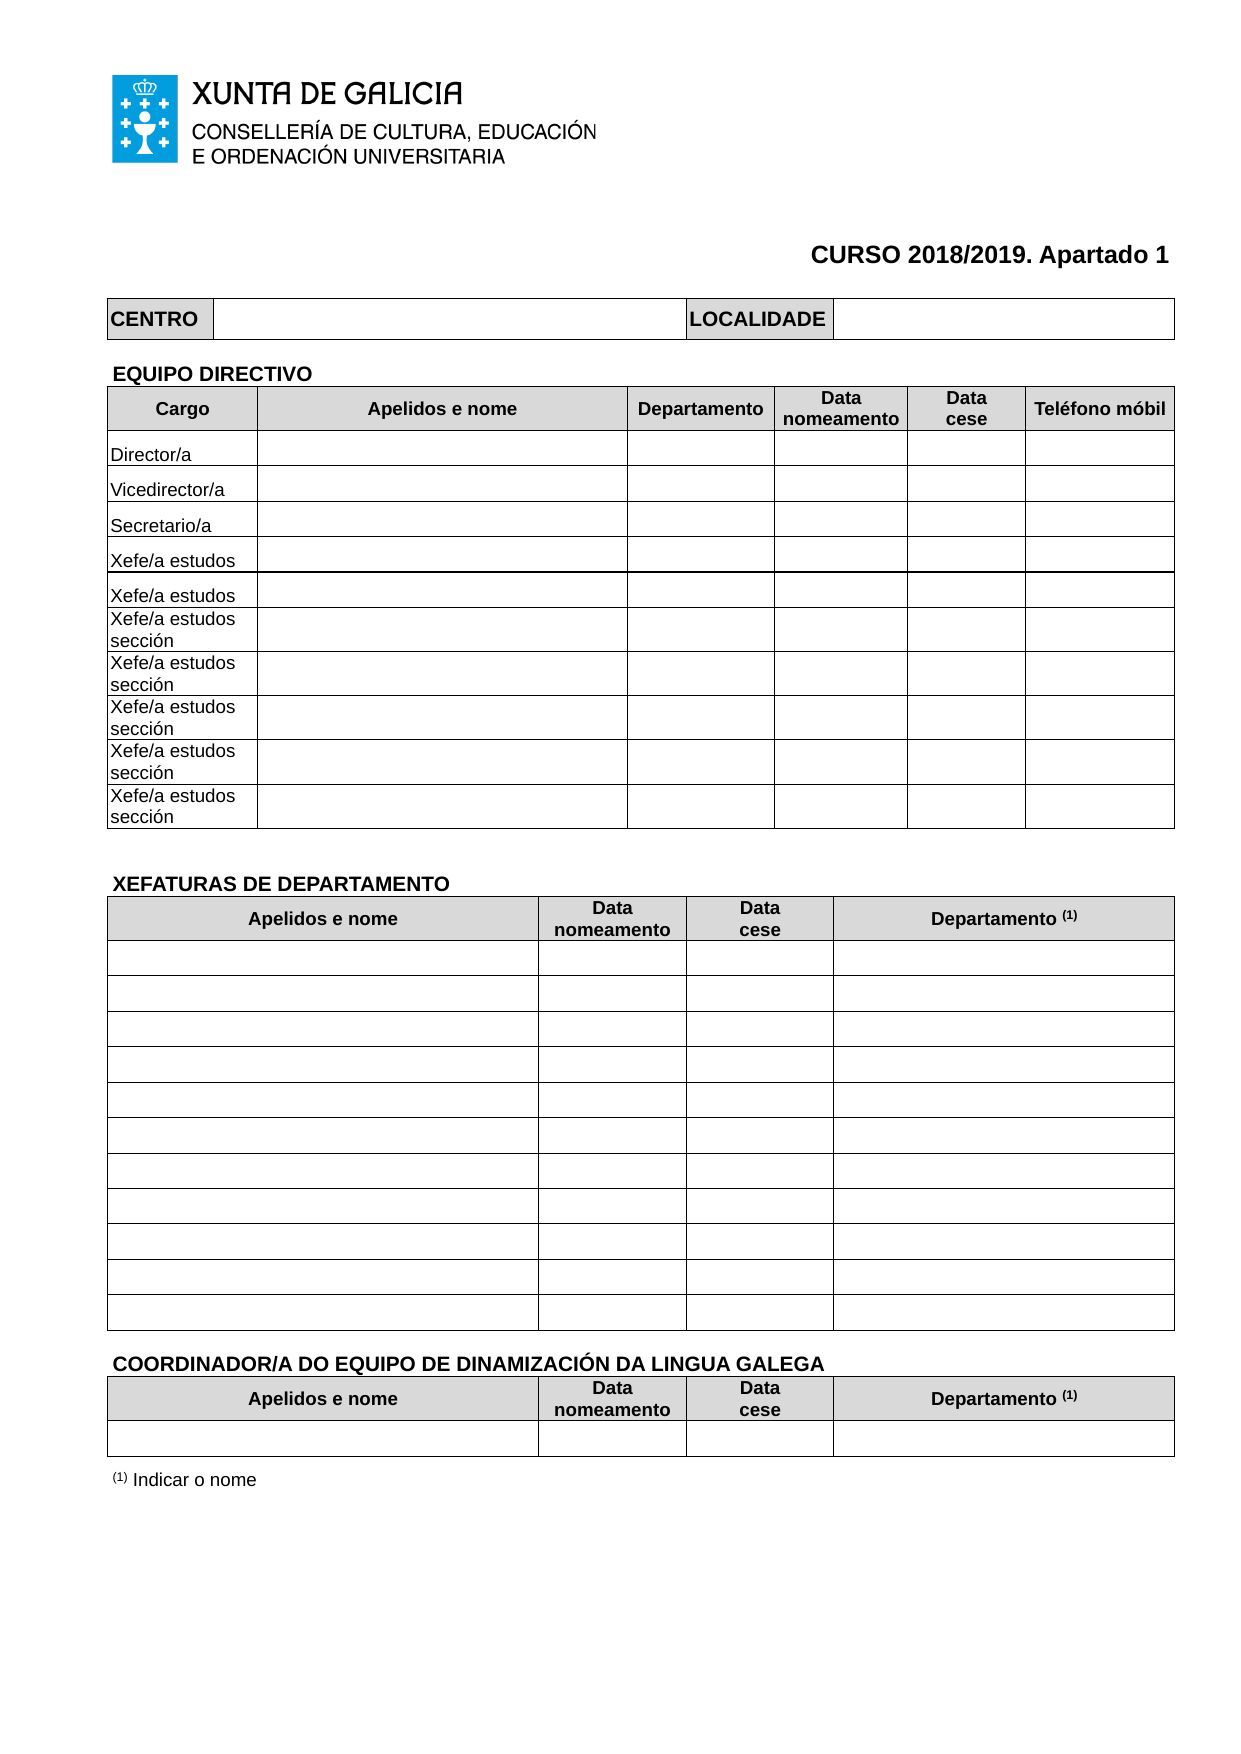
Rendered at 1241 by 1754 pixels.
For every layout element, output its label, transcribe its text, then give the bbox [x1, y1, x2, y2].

table_cell [775, 502, 907, 536]
table_cell [908, 573, 1025, 607]
table_header Departamento (1) [834, 897, 1174, 940]
table_cell [908, 785, 1025, 828]
table_cell [108, 1083, 538, 1117]
table_cell [539, 1189, 686, 1223]
table_cell [687, 1189, 833, 1223]
table_cell Secretario/a [108, 502, 257, 536]
table_cell [834, 1083, 1174, 1117]
picture [121, 99, 130, 108]
picture [159, 138, 168, 147]
table_header LOCALIDADE [687, 299, 833, 339]
table_cell [908, 502, 1025, 536]
table_cell [687, 941, 833, 975]
table_cell Xefe/a estudos sección [108, 740, 257, 783]
table_cell [539, 1083, 686, 1117]
text (1) Indicar o nome [112, 1469, 1169, 1491]
table_cell [258, 652, 627, 695]
table_cell [1026, 537, 1174, 571]
table_cell [687, 1224, 833, 1259]
table_cell [258, 740, 627, 783]
table_header Data nomeamento [775, 387, 907, 430]
table_cell [775, 431, 907, 465]
table_cell [108, 1224, 538, 1259]
table_cell Director/a [108, 431, 257, 465]
table_cell [775, 537, 907, 571]
table_cell [258, 608, 627, 651]
table_cell [834, 1224, 1174, 1259]
table_cell [108, 1421, 538, 1456]
table_cell [108, 1047, 538, 1082]
table_cell [628, 537, 774, 571]
table_cell [775, 608, 907, 651]
table_cell Vicedirector/a [108, 466, 257, 501]
table_cell [108, 941, 538, 975]
table_cell [628, 431, 774, 465]
table_cell [258, 466, 627, 501]
table_cell Xefe/a estudos sección [108, 652, 257, 695]
table_cell [628, 502, 774, 536]
picture [121, 138, 130, 147]
table_cell [628, 573, 774, 607]
table_cell [687, 1260, 833, 1294]
picture [159, 99, 168, 108]
table_cell [834, 1189, 1174, 1223]
table_cell [775, 466, 907, 501]
table_cell Xefe/a estudos sección [108, 608, 257, 651]
table_cell [908, 466, 1025, 501]
table_cell [108, 1295, 538, 1329]
table_cell [1026, 431, 1174, 465]
table_cell Xefe/a estudos [108, 573, 257, 607]
table_cell [108, 1260, 538, 1294]
picture [159, 118, 168, 127]
table_cell [108, 976, 538, 1011]
table_cell [258, 573, 627, 607]
table_header Departamento (1) [834, 1377, 1174, 1420]
text CURSO 2018/2019. Apartado 1 [112, 240, 1169, 269]
table_cell [1026, 696, 1174, 739]
table_cell [775, 573, 907, 607]
table_header Data cese [687, 897, 833, 940]
table_cell Xefe/a estudos sección [108, 785, 257, 828]
table_cell Xefe/a estudos sección [108, 696, 257, 739]
table_cell [908, 652, 1025, 695]
table_cell [108, 1118, 538, 1152]
table_header Departamento [628, 387, 774, 430]
table_cell [539, 941, 686, 975]
table_cell [539, 1295, 686, 1329]
table_header Teléfono móbil [1026, 387, 1174, 430]
table_cell [539, 1154, 686, 1188]
table_cell [834, 1012, 1174, 1046]
table_cell [258, 785, 627, 828]
table_header Apelidos e nome [108, 1377, 538, 1420]
table_cell [539, 1118, 686, 1152]
table_header [834, 299, 1174, 339]
table_cell [539, 976, 686, 1011]
table_cell [628, 466, 774, 501]
table_cell [687, 1295, 833, 1329]
table_header Data nomeamento [539, 897, 686, 940]
table_cell [1026, 466, 1174, 501]
table_cell [258, 502, 627, 536]
table_cell [908, 696, 1025, 739]
table_cell [687, 1047, 833, 1082]
text EQUIPO DIRECTIVO [112, 362, 1169, 386]
table_cell [908, 608, 1025, 651]
table_cell [108, 1154, 538, 1188]
table_cell Xefe/a estudos [108, 537, 257, 571]
table_cell [775, 696, 907, 739]
table_cell [834, 1047, 1174, 1082]
table_cell [834, 1421, 1174, 1456]
table_cell [1026, 502, 1174, 536]
picture [135, 112, 155, 153]
table_cell [687, 1154, 833, 1188]
table_cell [628, 696, 774, 739]
table_header Data cese [908, 387, 1025, 430]
table_cell [108, 1012, 538, 1046]
table_cell [539, 1421, 686, 1456]
table_cell [834, 1295, 1174, 1329]
table_cell [1026, 652, 1174, 695]
table_cell [628, 608, 774, 651]
table_header Cargo [108, 387, 257, 430]
table_cell [908, 740, 1025, 783]
table_cell [539, 1224, 686, 1259]
table_cell [628, 652, 774, 695]
table_cell [258, 696, 627, 739]
table_cell [834, 941, 1174, 975]
table_cell [539, 1012, 686, 1046]
table_cell [775, 652, 907, 695]
table_cell [908, 431, 1025, 465]
table_cell [539, 1047, 686, 1082]
table_cell [687, 976, 833, 1011]
table_header Apelidos e nome [258, 387, 627, 430]
table_cell [775, 785, 907, 828]
table_cell [258, 537, 627, 571]
table_cell [539, 1260, 686, 1294]
table_cell [687, 1421, 833, 1456]
table_cell [908, 537, 1025, 571]
table_cell [628, 785, 774, 828]
picture [140, 99, 149, 108]
table_header Data cese [687, 1377, 833, 1420]
text COORDINADOR/A DO EQUIPO DE DINAMIZACIÓN DA LINGUA GALEGA [112, 1352, 1169, 1376]
table_cell [687, 1012, 833, 1046]
table_cell [834, 1118, 1174, 1152]
table_header [214, 299, 686, 339]
picture [121, 118, 130, 127]
table_header CENTRO [108, 299, 213, 339]
table_cell [1026, 740, 1174, 783]
table_cell [258, 431, 627, 465]
table_header Data nomeamento [539, 1377, 686, 1420]
table_cell [1026, 573, 1174, 607]
table_cell [1026, 608, 1174, 651]
table_cell [628, 740, 774, 783]
table_cell [687, 1118, 833, 1152]
table_cell [687, 1083, 833, 1117]
table_cell [834, 1154, 1174, 1188]
table_cell [775, 740, 907, 783]
table_cell [834, 976, 1174, 1011]
text XEFATURAS DE DEPARTAMENTO [112, 872, 1169, 896]
table_header Apelidos e nome [108, 897, 538, 940]
table_cell [834, 1260, 1174, 1294]
picture [112, 75, 596, 164]
table_cell [1026, 785, 1174, 828]
table_cell [108, 1189, 538, 1223]
